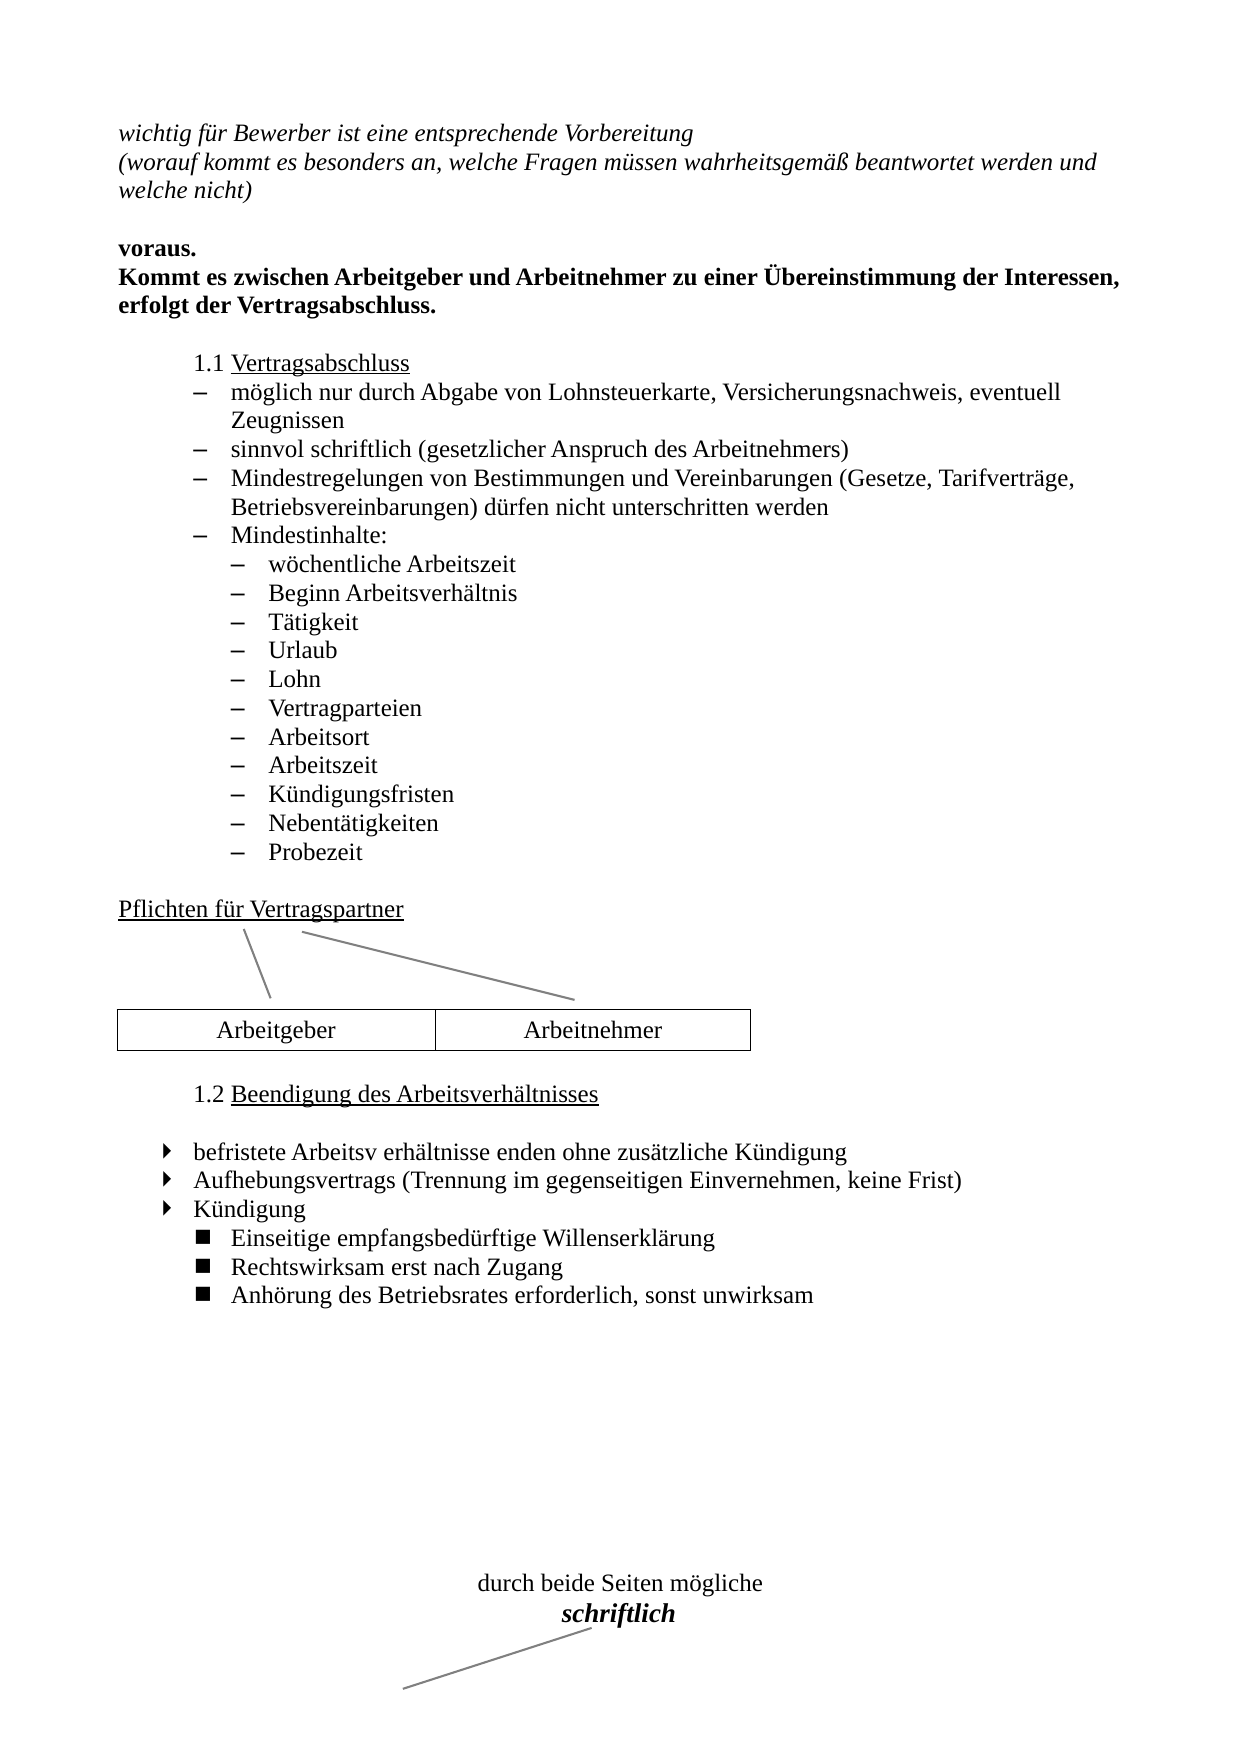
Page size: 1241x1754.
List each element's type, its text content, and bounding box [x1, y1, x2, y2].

list wöchentliche Arbeitszeit [231, 549, 1122, 578]
list Nebentätigkeiten [231, 808, 1122, 837]
text (worauf kommt es besonders an, welche Fragen müssen wahrheitsgemäß beantwortet werden und welche nicht) [118, 147, 1122, 204]
list Arbeitszeit [231, 751, 1122, 779]
list Anhörung des Betriebsrates erforderlich, sonst unwirksam [193, 1281, 1122, 1309]
list Kündigungsfristen [231, 779, 1122, 808]
list Mindestregelungen von Bestimmungen und Vereinbarungen (Gesetze, Tarifverträge, Betriebsvereinbarungen) dürfen nicht unterschritten werden [193, 463, 1122, 521]
list befristete Arbeitsv erhältnisse enden ohne zusätzliche Kündigung [156, 1137, 1122, 1166]
list Arbeitsort [231, 722, 1122, 751]
text schriftlich [118, 1597, 1122, 1628]
text Kommt es zwischen Arbeitgeber und Arbeitnehmer zu einer Übereinstimmung der Interessen, erfolgt der Vertragsabschluss. [118, 262, 1122, 319]
list Beginn Arbeitsverhältnis [231, 578, 1122, 607]
list Mindestinhalte: [193, 521, 1122, 549]
text voraus. [118, 233, 1122, 262]
list sinnvol schriftlich (gesetzlicher Anspruch des Arbeitnehmers) [193, 434, 1122, 463]
list Lohn [231, 664, 1122, 693]
list Kündigung [156, 1194, 1122, 1223]
table_header Arbeitnehmer [436, 1010, 750, 1050]
text Pflichten für Vertragspartner [118, 894, 1122, 923]
list Probezeit [231, 837, 1122, 866]
list Beendigung des Arbeitsverhältnisses [193, 1079, 1122, 1108]
list Vertragparteien [231, 693, 1122, 722]
list Tätigkeit [231, 607, 1122, 636]
list Vertragsabschluss [193, 348, 1122, 377]
list Aufhebungsvertrags (Trennung im gegenseitigen Einvernehmen, keine Frist) [156, 1166, 1122, 1194]
table_header Arbeitgeber [118, 1010, 435, 1050]
list möglich nur durch Abgabe von Lohnsteuerkarte, Versicherungsnachweis, eventuell Zeugnissen [193, 377, 1122, 434]
text wichtig für Bewerber ist eine entsprechende Vorbereitung [118, 118, 1122, 147]
list Einseitige empfangsbedürftige Willenserklärung [193, 1223, 1122, 1252]
text durch beide Seiten mögliche [118, 1568, 1122, 1597]
list Rechtswirksam erst nach Zugang [193, 1252, 1122, 1281]
list Urlaub [231, 636, 1122, 664]
